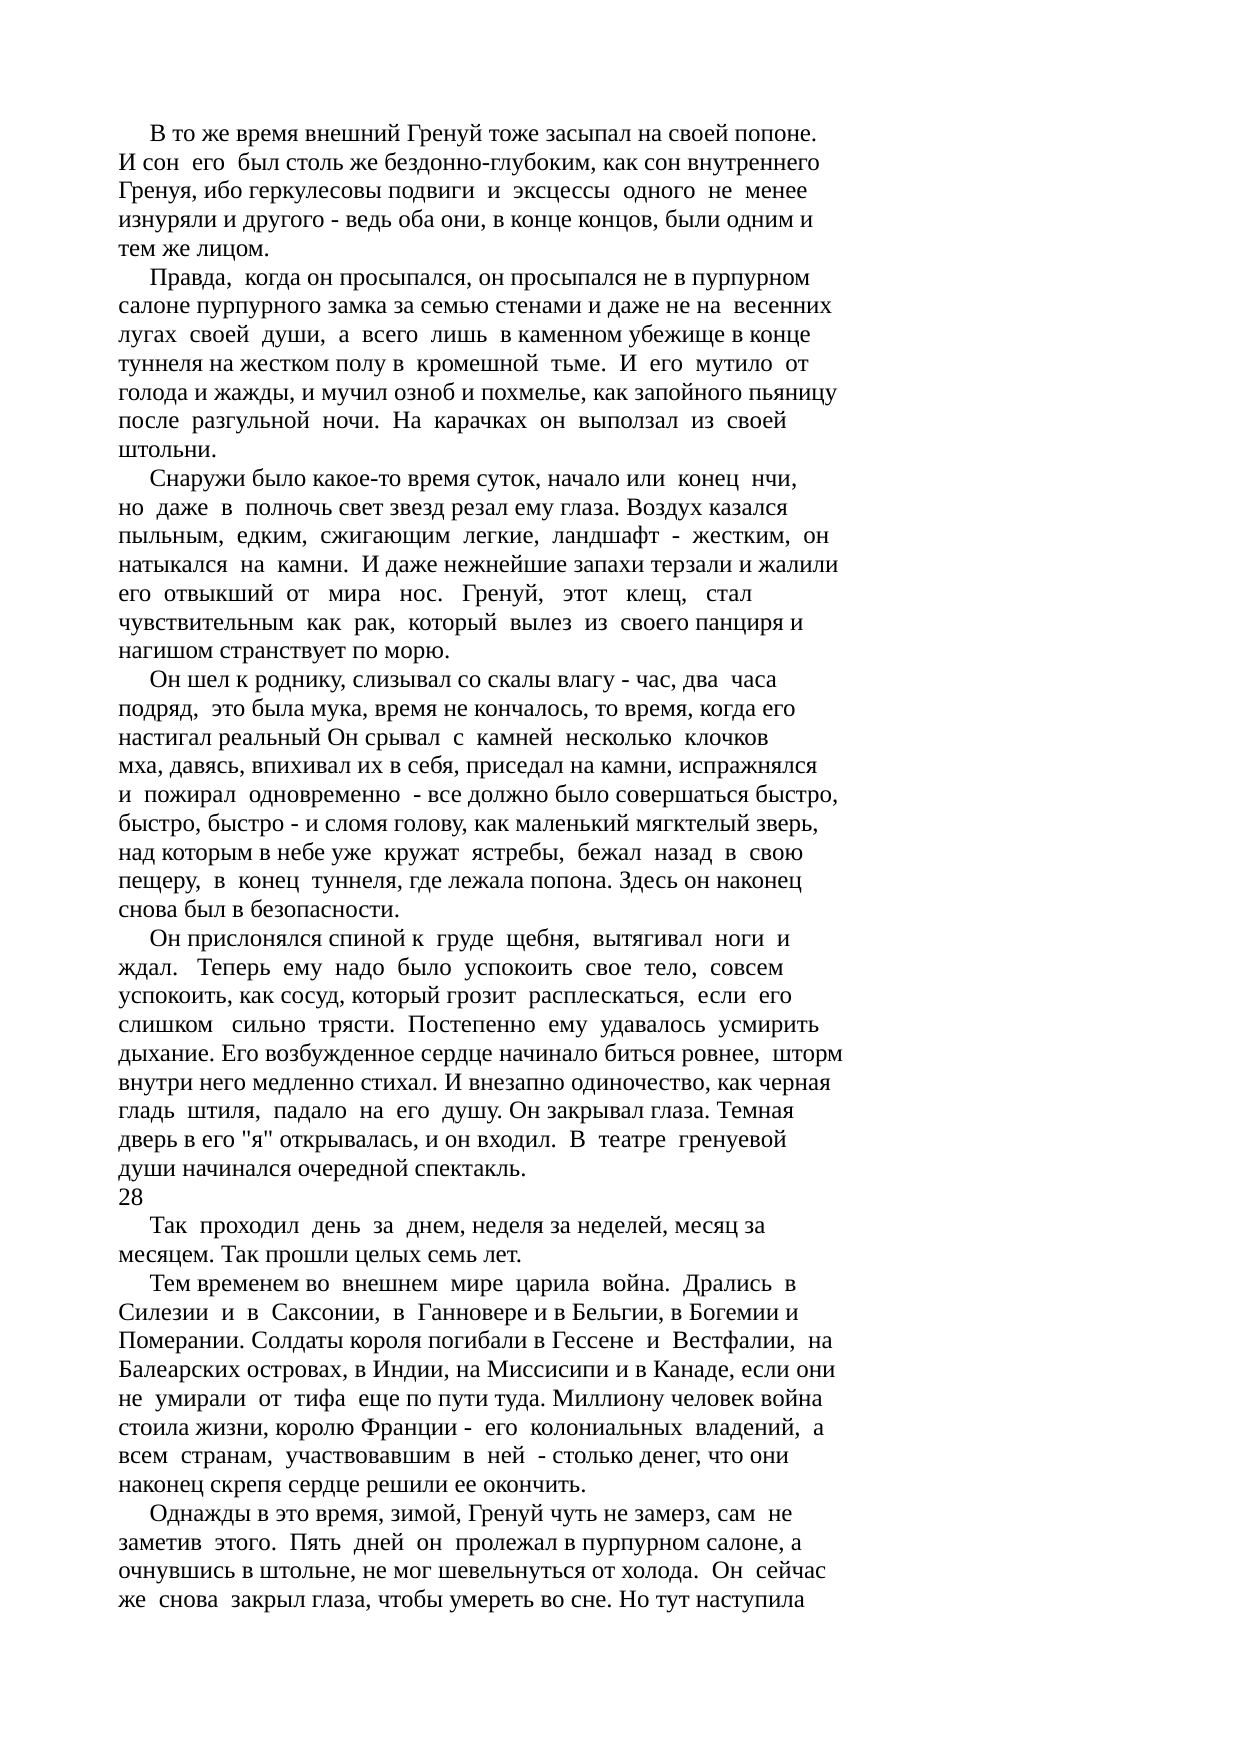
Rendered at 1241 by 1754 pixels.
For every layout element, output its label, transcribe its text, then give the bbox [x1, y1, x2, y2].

text месяцем. Так прошли целых семь лет. [118, 1239, 1122, 1268]
text лугах своей души, а всего лишь в каменном убежище в конце [118, 319, 1122, 348]
text натыкался на камни. И даже нежнейшие запахи терзали и жалили [118, 549, 1122, 578]
text чувствительным как рак, который вылез из своего панциря и [118, 607, 1122, 636]
text слишком сильно трясти. Постепенно ему удавалось усмирить [118, 1009, 1122, 1038]
text Так проходил день за днем, неделя за неделей, месяц за [118, 1211, 1122, 1239]
text штольни. [118, 434, 1122, 463]
text дверь в его "я" открывалась, и он входил. В театре гренуевой [118, 1124, 1122, 1153]
text внутри него медленно стихал. И внезапно одиночество, как черная [118, 1067, 1122, 1096]
text Однажды в это время, зимой, Гренуй чуть не замерз, сам не [118, 1498, 1122, 1527]
text подряд, это была мука, время не кончалось, то время, когда его [118, 693, 1122, 722]
text после разгульной ночи. На карачках он выползал из своей [118, 406, 1122, 434]
text Правда, когда он просыпался, он просыпался не в пурпурном [118, 262, 1122, 291]
text мха, давясь, впихивал их в себя, приседал на камни, испражнялся [118, 751, 1122, 779]
text изнуряли и другого - ведь оба они, в конце концов, были одним и [118, 204, 1122, 233]
text всем странам, участвовавшим в ней - столько денег, что они [118, 1441, 1122, 1469]
text снова был в безопасности. [118, 894, 1122, 923]
text очнувшись в штольне, не мог шевельнуться от холода. Он сейчас [118, 1556, 1122, 1584]
text не умирали от тифа еще по пути туда. Миллиону человек война [118, 1383, 1122, 1412]
text тем же лицом. [118, 233, 1122, 262]
text туннеля на жестком полу в кромешной тьме. И его мутило от [118, 348, 1122, 377]
text Тем временем во внешнем мире царила война. Дрались в [118, 1268, 1122, 1297]
text Балеарских островах, в Индии, на Миссисипи и в Канаде, если они [118, 1354, 1122, 1383]
text быстро, быстро - и сломя голову, как маленький мягктелый зверь, [118, 808, 1122, 837]
text ждал. Теперь ему надо было успокоить свое тело, совсем [118, 952, 1122, 981]
text голода и жажды, и мучил озноб и похмелье, как запойного пьяницу [118, 377, 1122, 406]
text Снаружи было какое-то время суток, начало или конец нчи, [118, 463, 1122, 492]
text нагишом странствует по морю. [118, 636, 1122, 664]
text И сон его был столь же бездонно-глубоким, как сон внутреннего [118, 147, 1122, 176]
text его отвыкший от мира нос. Гренуй, этот клещ, стал [118, 578, 1122, 607]
text настигал реальный Он срывал с камней несколько клочков [118, 722, 1122, 751]
text дыхание. Его возбужденное сердце начинало биться ровнее, шторм [118, 1038, 1122, 1067]
text В то же время внешний Гренуй тоже засыпал на своей попоне. [118, 118, 1122, 147]
text над которым в небе уже кружат ястребы, бежал назад в свою [118, 837, 1122, 866]
text души начинался очередной спектакль. [118, 1153, 1122, 1182]
text Он прислонялся спиной к груде щебня, вытягивал ноги и [118, 923, 1122, 952]
text пещеру, в конец туннеля, где лежала попона. Здесь он наконец [118, 866, 1122, 894]
text но даже в полночь свет звезд резал ему глаза. Воздух казался [118, 492, 1122, 521]
text 28 [118, 1182, 1122, 1211]
text салоне пурпурного замка за семью стенами и даже не на весенних [118, 291, 1122, 319]
text Померании. Солдаты короля погибали в Гессене и Вестфалии, на [118, 1326, 1122, 1354]
text стоила жизни, королю Франции - его колониальных владений, а [118, 1412, 1122, 1441]
text же снова закрыл глаза, чтобы умереть во сне. Но тут наступила [118, 1584, 1122, 1613]
text Гренуя, ибо геркулесовы подвиги и эксцессы одного не менее [118, 176, 1122, 204]
text наконец скрепя сердце решили ее окончить. [118, 1469, 1122, 1498]
text Он шел к роднику, слизывал со скалы влагу - час, два часа [118, 664, 1122, 693]
text гладь штиля, падало на его душу. Он закрывал глаза. Темная [118, 1096, 1122, 1124]
text заметив этого. Пять дней он пролежал в пурпурном салоне, а [118, 1527, 1122, 1556]
text успокоить, как сосуд, который грозит расплескаться, если его [118, 981, 1122, 1009]
text Силезии и в Саксонии, в Ганновере и в Бельгии, в Богемии и [118, 1297, 1122, 1326]
text и пожирал одновременно - все должно было совершаться быстро, [118, 779, 1122, 808]
text пыльным, едким, сжигающим легкие, ландшафт - жестким, он [118, 521, 1122, 549]
